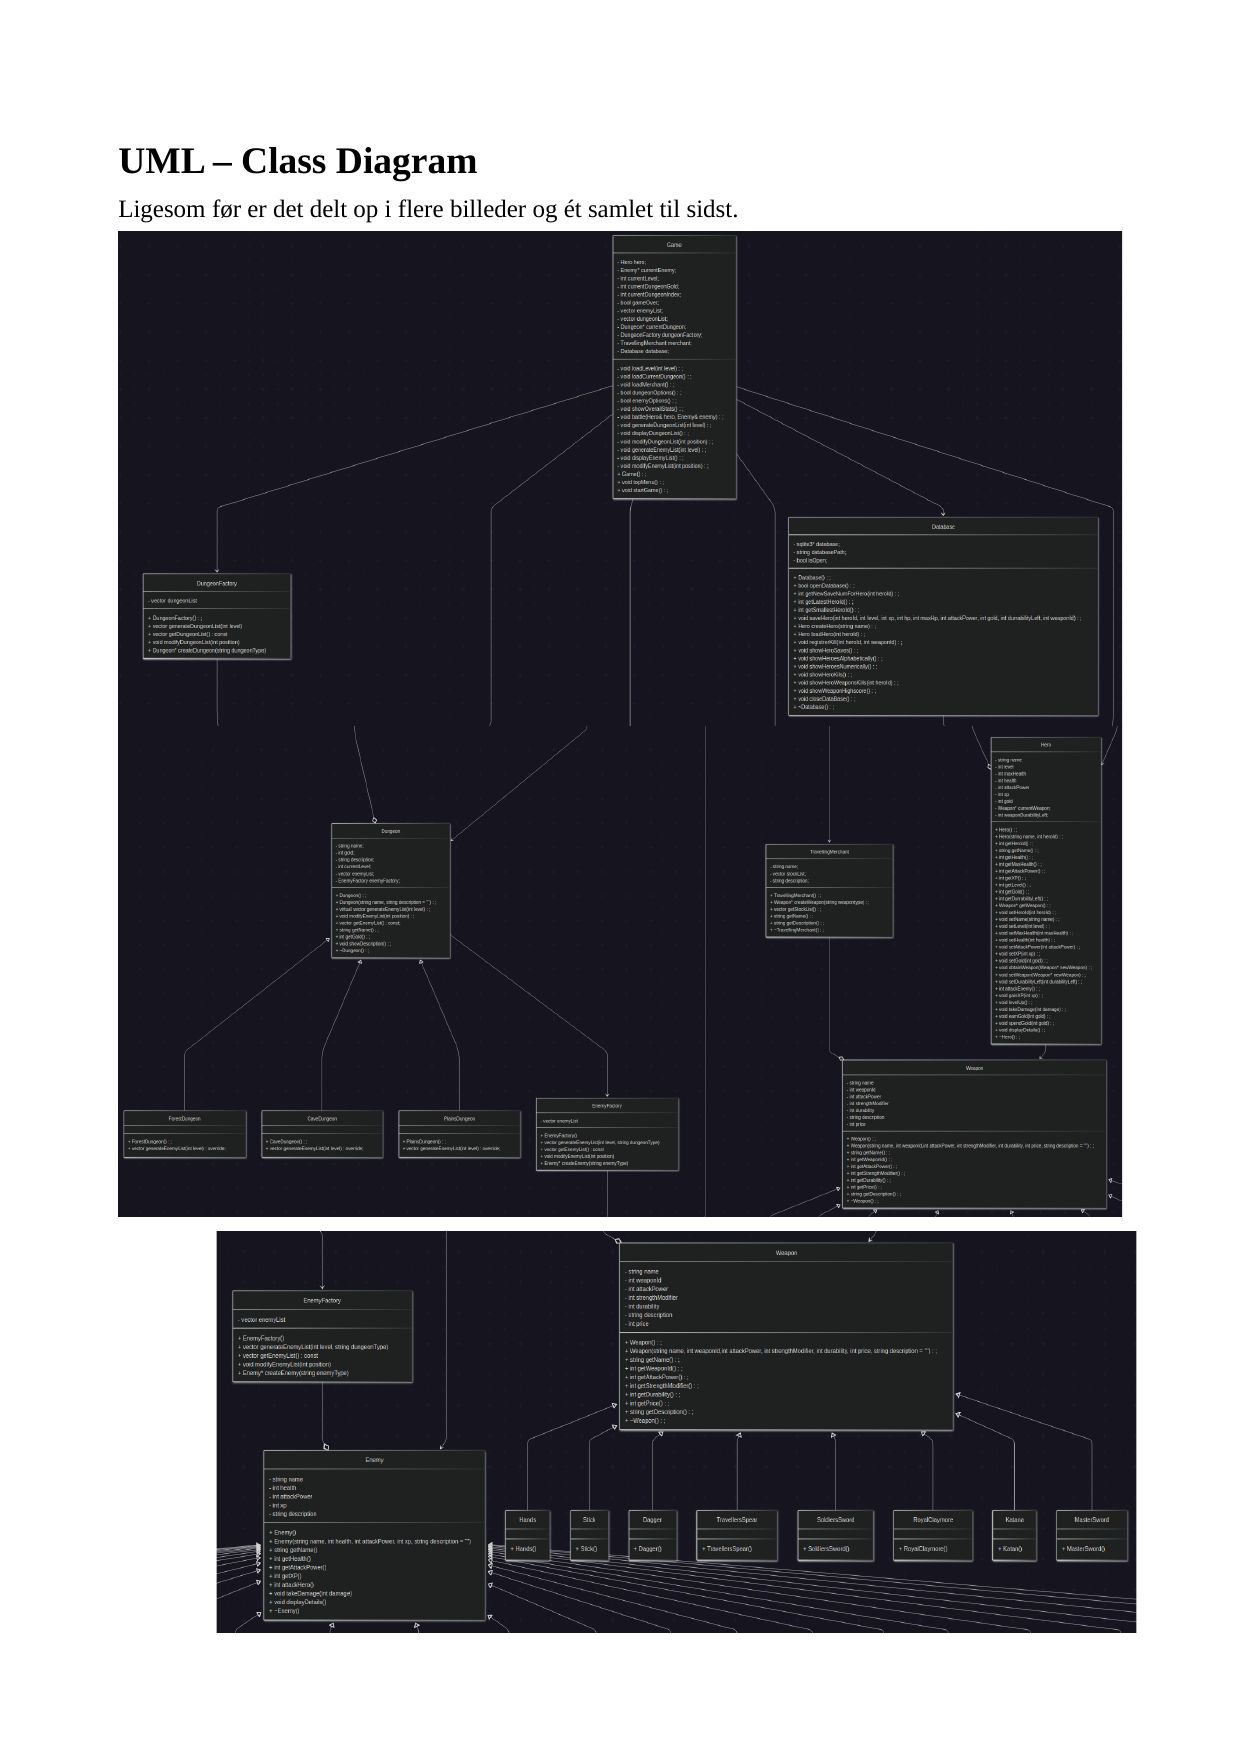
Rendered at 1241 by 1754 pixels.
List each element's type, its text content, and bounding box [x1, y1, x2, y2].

text Ligesom før er det delt op i flere billeder og ét samlet til sidst. [118, 194, 1122, 223]
picture [118, 231, 1123, 1217]
picture [216, 1231, 1137, 1633]
subtitle UML – Class Diagram [118, 139, 1122, 182]
